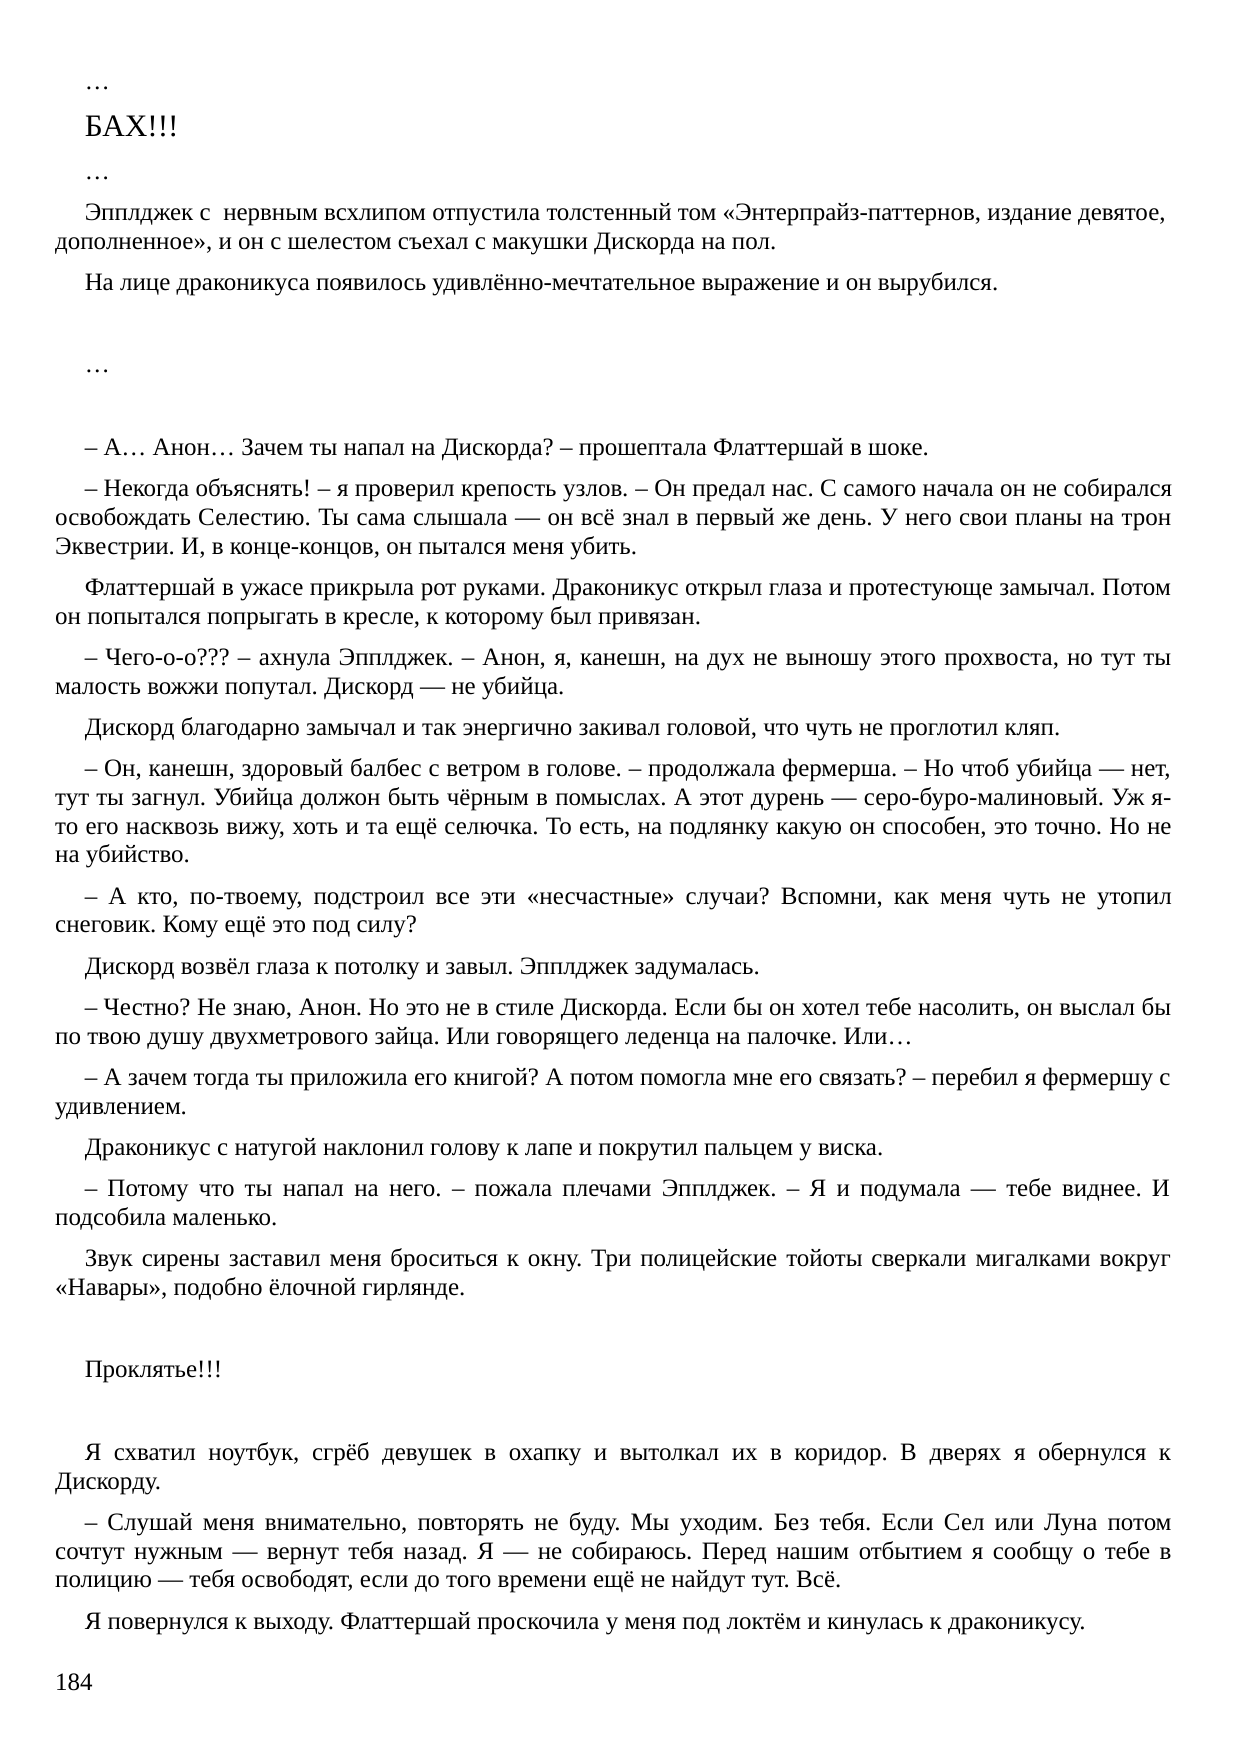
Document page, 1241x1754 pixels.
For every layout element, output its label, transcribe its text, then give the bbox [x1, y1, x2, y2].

text – Слушай меня внимательно, повторять не буду. Мы уходим. Без тебя. Если Сел или Луна потом сочтут нужным — вернут тебя назад. Я — не собираюсь. Перед нашим отбытием я сообщу о тебе в полицию — тебя освободят, если до того времени ещё не найдут тут. Всё. [55, 1507, 1173, 1593]
text – Чего-о-о??? – ахнула Эпплджек. – Анон, я, канешн, на дух не выношу этого прохвоста, но тут ты малость вожжи попутал. Дискорд — не убийца. [55, 642, 1173, 699]
text Флаттершай в ужасе прикрыла рот руками. Драконикус открыл глаза и протестующе замычал. Потом он попытался попрыгать в кресле, к которому был привязан. [55, 572, 1173, 629]
text Дискорд благодарно замычал и так энергично закивал головой, что чуть не проглотил кляп. [55, 712, 1173, 741]
text – А… Анон… Зачем ты напал на Дискорда? – прошептала Флаттершай в шоке. [55, 432, 1173, 461]
text … [55, 156, 1173, 184]
text Я повернулся к выходу. Флаттершай проскочила у меня под локтём и кинулась к драконикусу. [55, 1606, 1173, 1634]
text Эпплджек с нервным всхлипом отпустила толстенный том «Энтерпрайз-паттернов, издание девятое, дополненное», и он с шелестом съехал с макушки Дискорда на пол. [55, 197, 1173, 254]
text … [55, 349, 1173, 378]
text – Он, канешн, здоровый балбес с ветром в голове. – продолжала фермерша. – Но чтоб убийца — нет, тут ты загнул. Убийца должон быть чёрным в помыслах. А этот дурень — серо-буро-малиновый. Уж я-то его насквозь вижу, хоть и та ещё селючка. То есть, на подлянку какую он способен, это точно. Но не на убийство. [55, 753, 1173, 868]
text Я схватил ноутбук, сгрёб девушек в охапку и вытолкал их в коридор. В дверях я обернулся к Дискорду. [55, 1437, 1173, 1494]
text Драконикус с натугой наклонил голову к лапе и покрутил пальцем у виска. [55, 1132, 1173, 1161]
text Дискорд возвёл глаза к потолку и завыл. Эпплджек задумалась. [55, 951, 1173, 979]
text – А зачем тогда ты приложила его книгой? А потом помогла мне его связать? – перебил я фермершу с удивлением. [55, 1062, 1173, 1119]
text … [55, 66, 1173, 95]
text На лице драконикуса появилось удивлённо-мечтательное выражение и он вырубился. [55, 267, 1173, 296]
text – А кто, по-твоему, подстроил все эти «несчастные» случаи? Вспомни, как меня чуть не утопил снеговик. Кому ещё это под силу? [55, 881, 1173, 938]
text – Потому что ты напал на него. – пожала плечами Эпплджек. – Я и подумала — тебе виднее. И подсобила маленько. [55, 1173, 1173, 1231]
text – Честно? Не знаю, Анон. Но это не в стиле Дискорда. Если бы он хотел тебе насолить, он выслал бы по твою душу двухметрового зайца. Или говорящего леденца на палочке. Или… [55, 992, 1173, 1049]
text Проклятье!!! [55, 1354, 1173, 1383]
text Звук сирены заставил меня броситься к окну. Три полицейские тойоты сверкали мигалками вокруг «Навары», подобно ёлочной гирлянде. [55, 1243, 1173, 1301]
text – Некогда объяснять! – я проверил крепость узлов. – Он предал нас. С самого начала он не собирался освобождать Селестию. Ты сама слышала — он всё знал в первый же день. У него свои планы на трон Эквестрии. И, в конце-концов, он пытался меня убить. [55, 473, 1173, 559]
text БАХ!!! [55, 107, 1173, 143]
